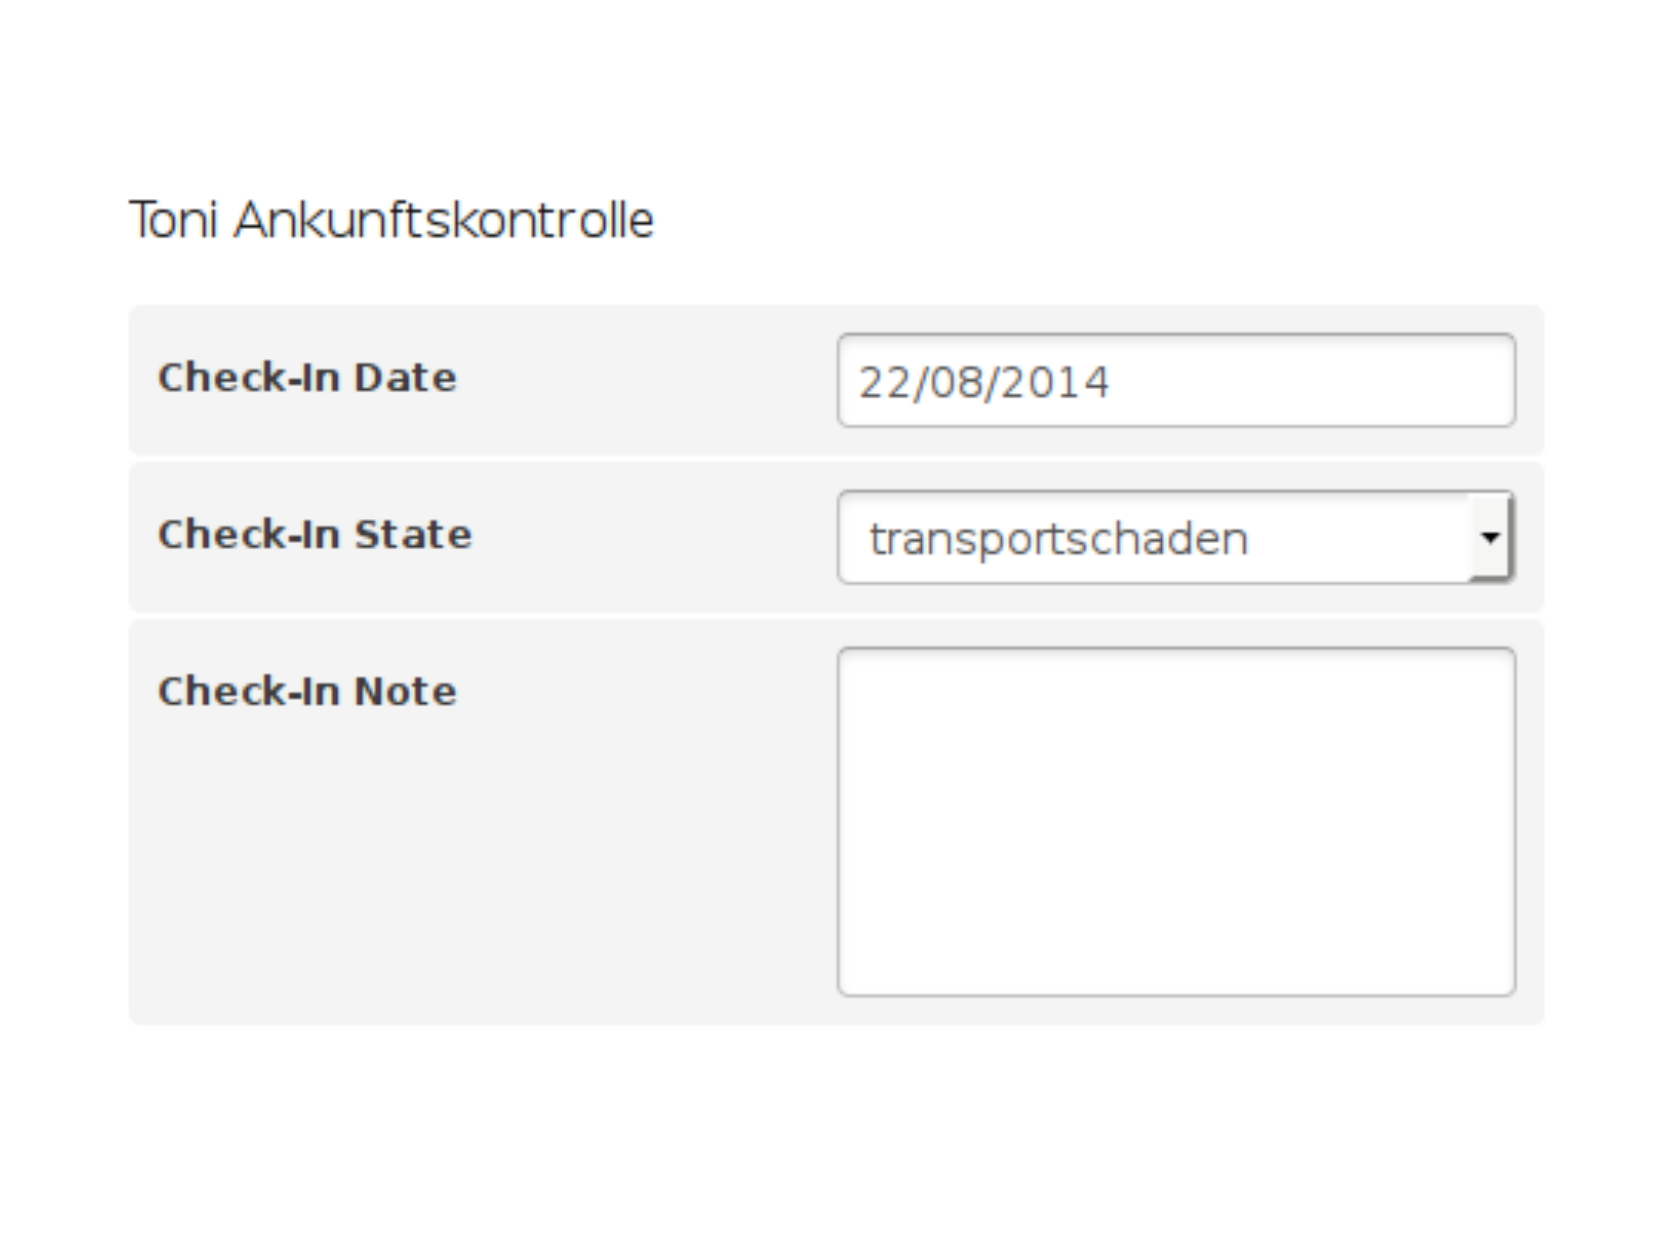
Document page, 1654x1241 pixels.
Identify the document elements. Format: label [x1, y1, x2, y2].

picture [93, 149, 1561, 1060]
